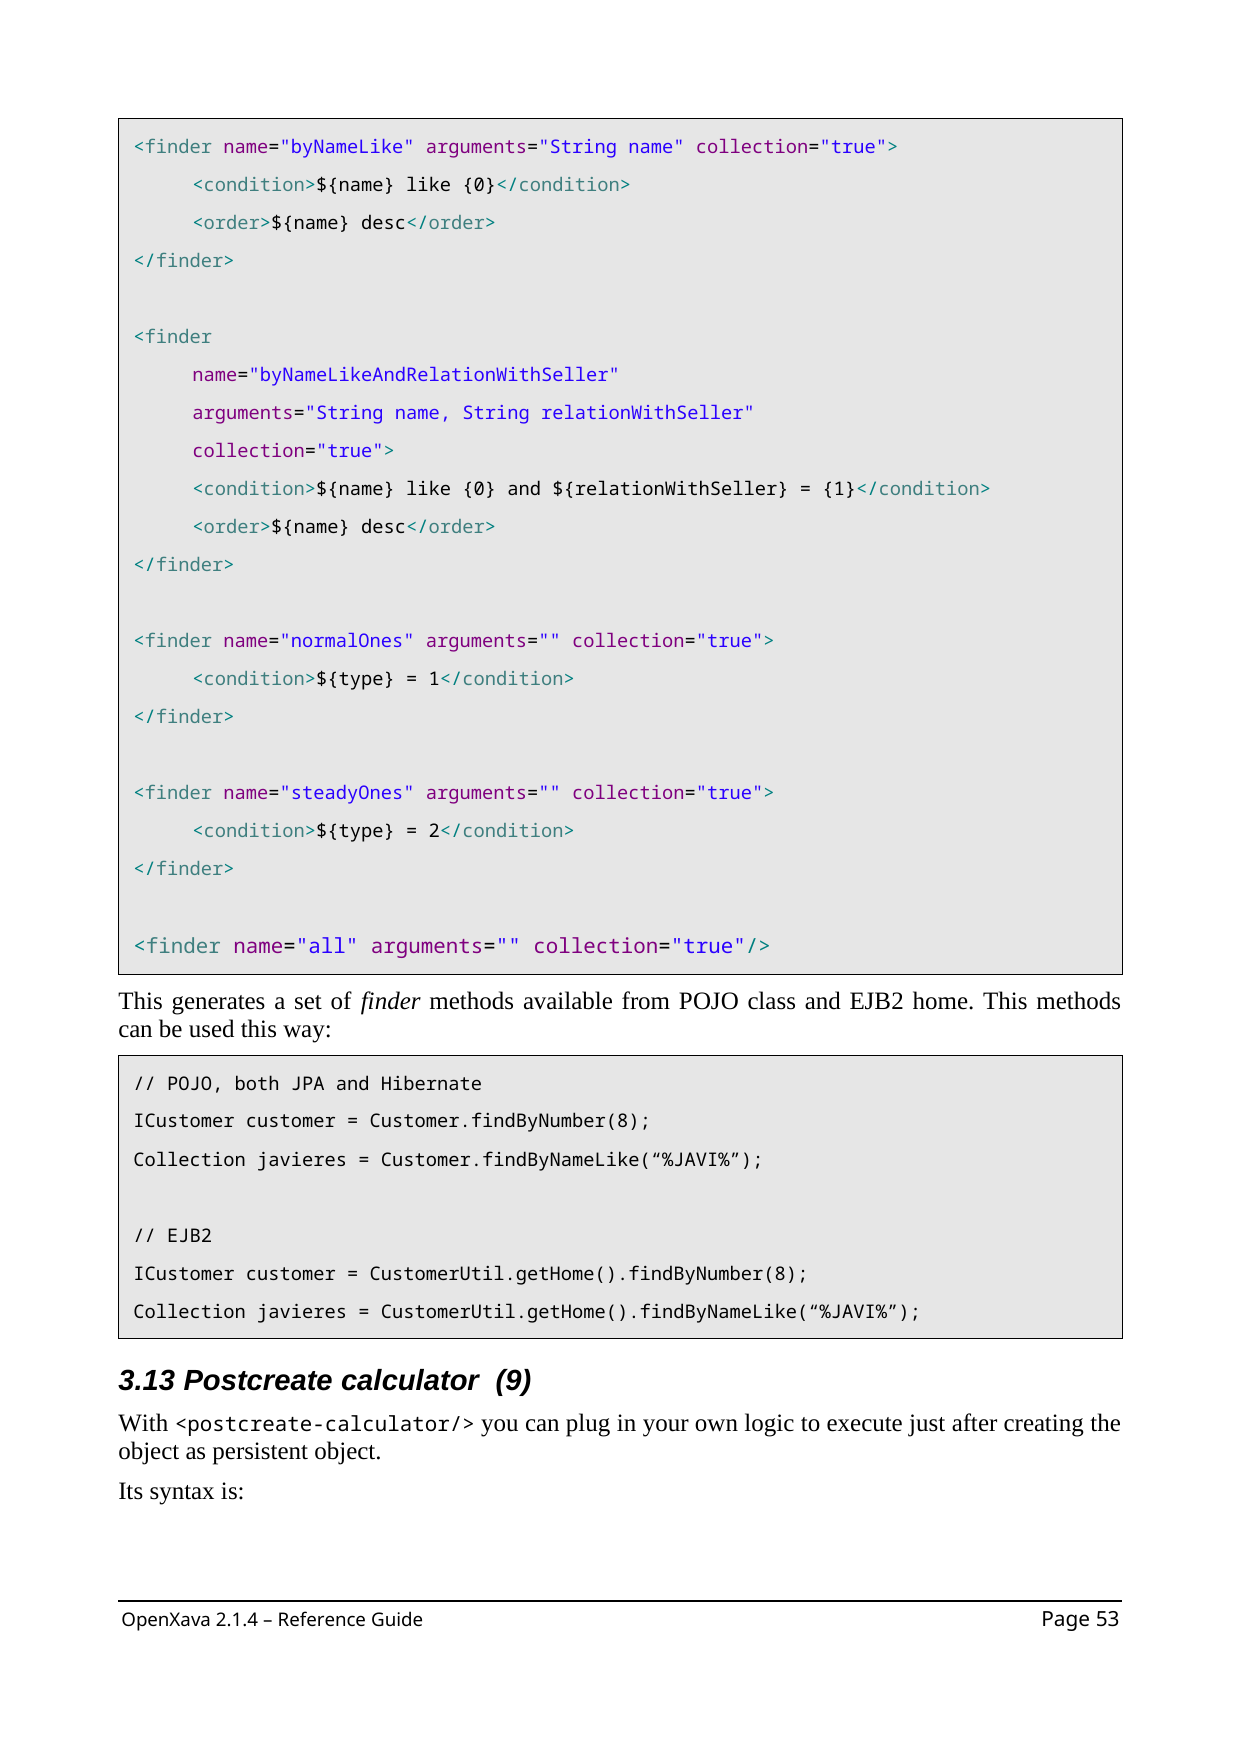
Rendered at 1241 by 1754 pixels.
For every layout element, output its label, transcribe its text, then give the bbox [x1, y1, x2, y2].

text ICustomer customer = Customer.findByNumber(8); [119, 1093, 1122, 1131]
text </finder> [119, 536, 1122, 574]
text <finder name="steadyOnes" arguments="" collection="true"> [119, 764, 1122, 802]
text Its syntax is: [118, 1477, 1122, 1505]
text With <postcreate-calculator/> you can plug in your own logic to execute just after creating the object as persistent object. [118, 1409, 1122, 1464]
text name="byNameLikeAndRelationWithSeller" [119, 346, 1122, 384]
text This generates a set of finder methods available from POJO class and EJB2 home. This methods can be used this way: [118, 987, 1122, 1042]
text <finder name="byNameLike" arguments="String name" collection="true"> [119, 119, 1122, 156]
text <order>${name} desc</order> [119, 498, 1122, 536]
text // POJO, both JPA and Hibernate [119, 1056, 1122, 1093]
text ICustomer customer = CustomerUtil.getHome().findByNumber(8); [119, 1245, 1122, 1283]
text collection="true"> [119, 422, 1122, 460]
text <condition>${type} = 1</condition> [119, 650, 1122, 688]
text <finder [119, 308, 1122, 346]
text </finder> [119, 688, 1122, 726]
subtitle Postcreate calculator (9) [118, 1363, 1122, 1396]
text <order>${name} desc</order> [119, 194, 1122, 232]
text </finder> [119, 841, 1122, 878]
text <condition>${name} like {0}</condition> [119, 156, 1122, 194]
text Collection javieres = Customer.findByNameLike(“%JAVI%”); [119, 1131, 1122, 1169]
text </finder> [119, 232, 1122, 270]
text <condition>${name} like {0} and ${relationWithSeller} = {1}</condition> [119, 460, 1122, 498]
text // EJB2 [119, 1207, 1122, 1245]
text <finder name="normalOnes" arguments="" collection="true"> [119, 612, 1122, 650]
text <condition>${type} = 2</condition> [119, 802, 1122, 841]
text <finder name="all" arguments="" collection="true"/> [119, 917, 1122, 974]
text arguments="String name, String relationWithSeller" [119, 384, 1122, 422]
text Collection javieres = CustomerUtil.getHome().findByNameLike(“%JAVI%”); [119, 1283, 1122, 1338]
